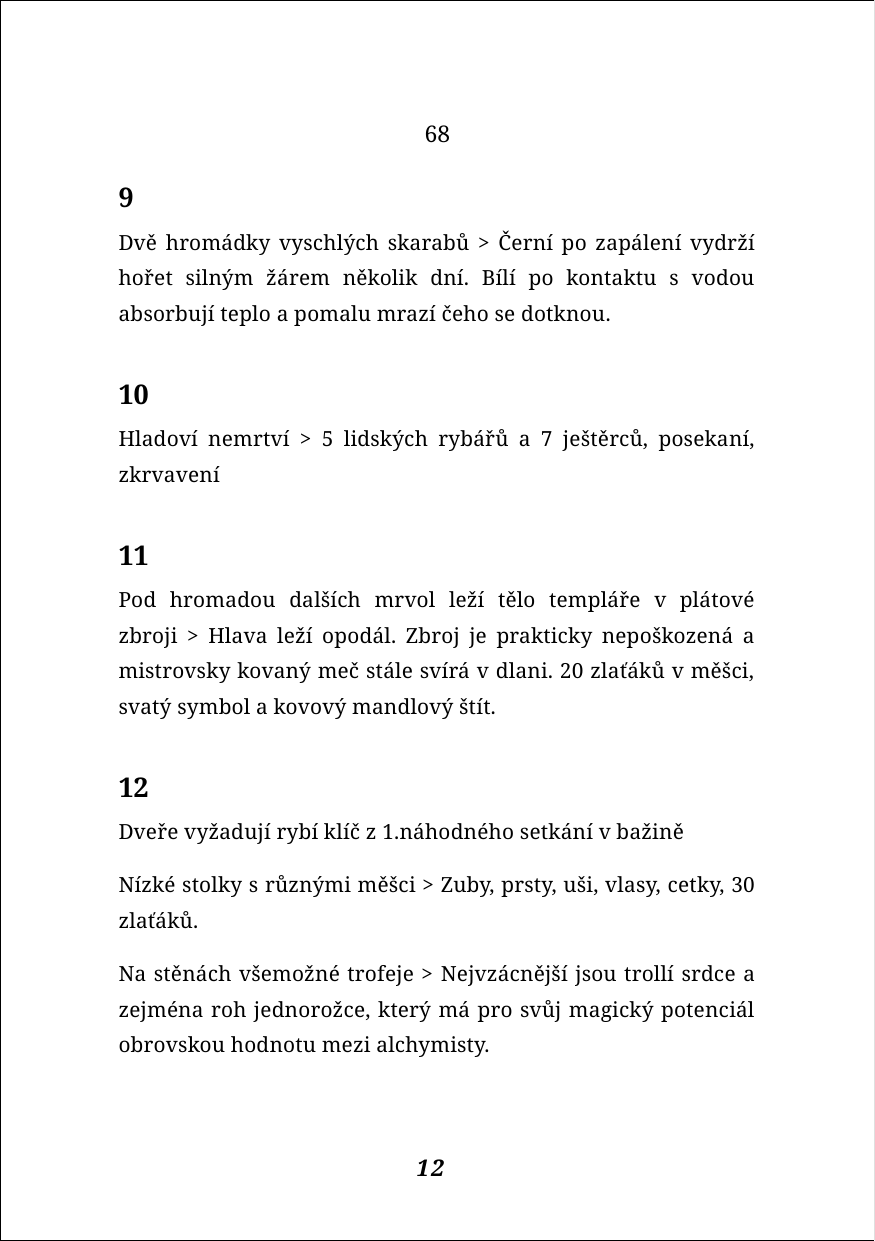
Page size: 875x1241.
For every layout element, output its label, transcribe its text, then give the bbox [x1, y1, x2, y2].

text Hladoví nemrtví > 5 lidských rybářů a 7 ještěrců, posekaní, zkrvavení [118, 424, 756, 488]
text Dvě hromádky vyschlých skarabů > Černí po zapálení vydrží hořet silným žárem několik dní. Bílí po kontaktu s vodou absorbují teplo a pomalu mrazí čeho se dotknou. [118, 228, 756, 327]
subtitle 11 [118, 537, 756, 573]
text Pod hromadou dalších mrvol leží tělo templáře v plátové zbroji > Hlava leží opodál. Zbroj je prakticky nepoškozená a mistrovsky kovaný meč stále svírá v dlani. 20 zlaťáků v měšci, svatý symbol a kovový mandlový štít. [118, 585, 756, 720]
subtitle 12 [118, 769, 756, 806]
subtitle 9 [118, 179, 756, 216]
text Dveře vyžadují rybí klíč z 1.náhodného setkání v bažině [118, 817, 756, 846]
text Na stěnách všemožné trofeje > Nejvzácnější jsou trollí srdce a zejména roh jednorožce, který má pro svůj magický potenciál obrovskou hodnotu mezi alchymisty. [118, 959, 756, 1059]
text Nízké stolky s různými měšci > Zuby, prsty, uši, vlasy, cetky, 30 zlaťáků. [118, 871, 756, 934]
subtitle 10 [118, 376, 756, 412]
